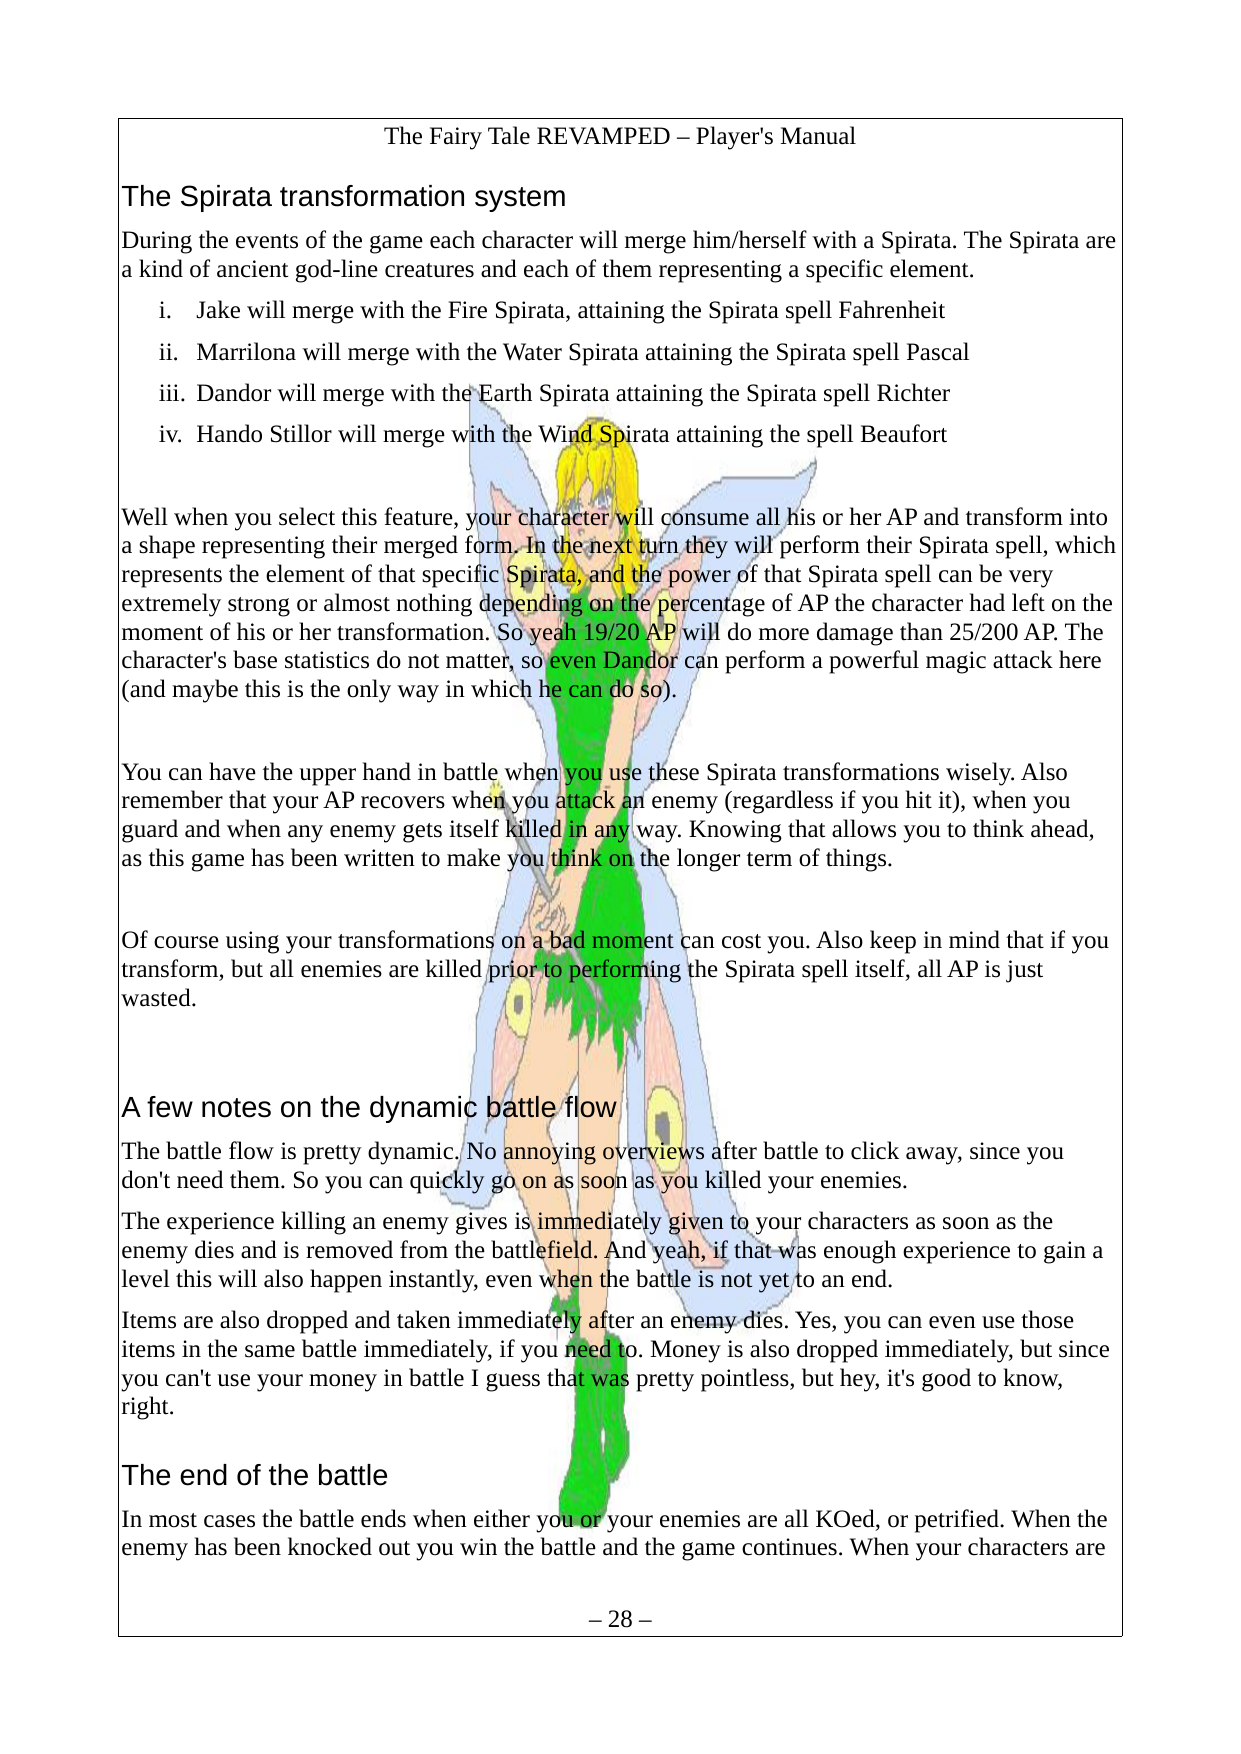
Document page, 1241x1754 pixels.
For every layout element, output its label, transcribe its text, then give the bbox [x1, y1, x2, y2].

list Jake will merge with the Fire Spirata, attaining the Spirata spell Fahrenheit [159, 295, 1119, 324]
text The battle flow is pretty dynamic. No annoying overviews after battle to click away, since you don't need them. So you can quickly go on as soon as you killed your enemies. [121, 1136, 1119, 1194]
text Of course using your transformations on a bad moment can cost you. Also keep in mind that if you transform, but all enemies are killed prior to performing the Spirata spell itself, all AP is just wasted. [121, 925, 1119, 1012]
list Hando Stillor will merge with the Wind Spirata attaining the spell Beaufort [159, 419, 1119, 448]
subtitle The Spirata transformation system [121, 179, 1119, 213]
text The experience killing an enemy gives is immediately given to your characters as soon as the enemy dies and is removed from the battlefield. And yeah, if that was enough experience to gain a level this will also happen instantly, even when the battle is not yet to an end. [121, 1206, 1119, 1293]
subtitle A few notes on the dynamic battle flow [121, 1090, 1119, 1124]
text Well when you select this feature, your character will consume all his or her AP and transform into a shape representing their merged form. In the next turn they will perform their Spirata spell, which represents the element of that specific Spirata, and the power of that Spirata spell can be very extremely strong or almost nothing depending on the percentage of AP the character had left on the moment of his or her transformation. So yeah 19/20 AP will do more damage than 25/200 AP. The character's base statistics do not matter, so even Dandor can perform a powerful magic attack here (and maybe this is the only way in which he can do so). [121, 502, 1119, 703]
picture [119, 119, 1122, 1636]
list Marrilona will merge with the Water Spirata attaining the Spirata spell Pascal [159, 337, 1119, 365]
text You can have the upper hand in battle when you use these Spirata transformations wisely. Also remember that your AP recovers when you attack an enemy (regardless if you hit it), when you guard and when any enemy gets itself killed in any way. Knowing that allows you to think ahead, as this game has been written to make you think on the longer term of things. [121, 757, 1119, 872]
text In most cases the battle ends when either you or your enemies are all KOed, or petrified. When the enemy has been knocked out you win the battle and the game continues. When your characters are [121, 1504, 1119, 1561]
text Items are also dropped and taken immediately after an enemy dies. Yes, you can even use those items in the same battle immediately, if you need to. Money is also dropped immediately, but since you can't use your money in battle I guess that was pretty pointless, but hey, it's good to know, right. [121, 1305, 1119, 1420]
text During the events of the game each character will merge him/herself with a Spirata. The Spirata are a kind of ancient god-line creatures and each of them representing a specific element. [121, 225, 1119, 283]
list Dandor will merge with the Earth Spirata attaining the Spirata spell Richter [159, 378, 1119, 407]
subtitle The end of the battle [121, 1458, 1119, 1491]
